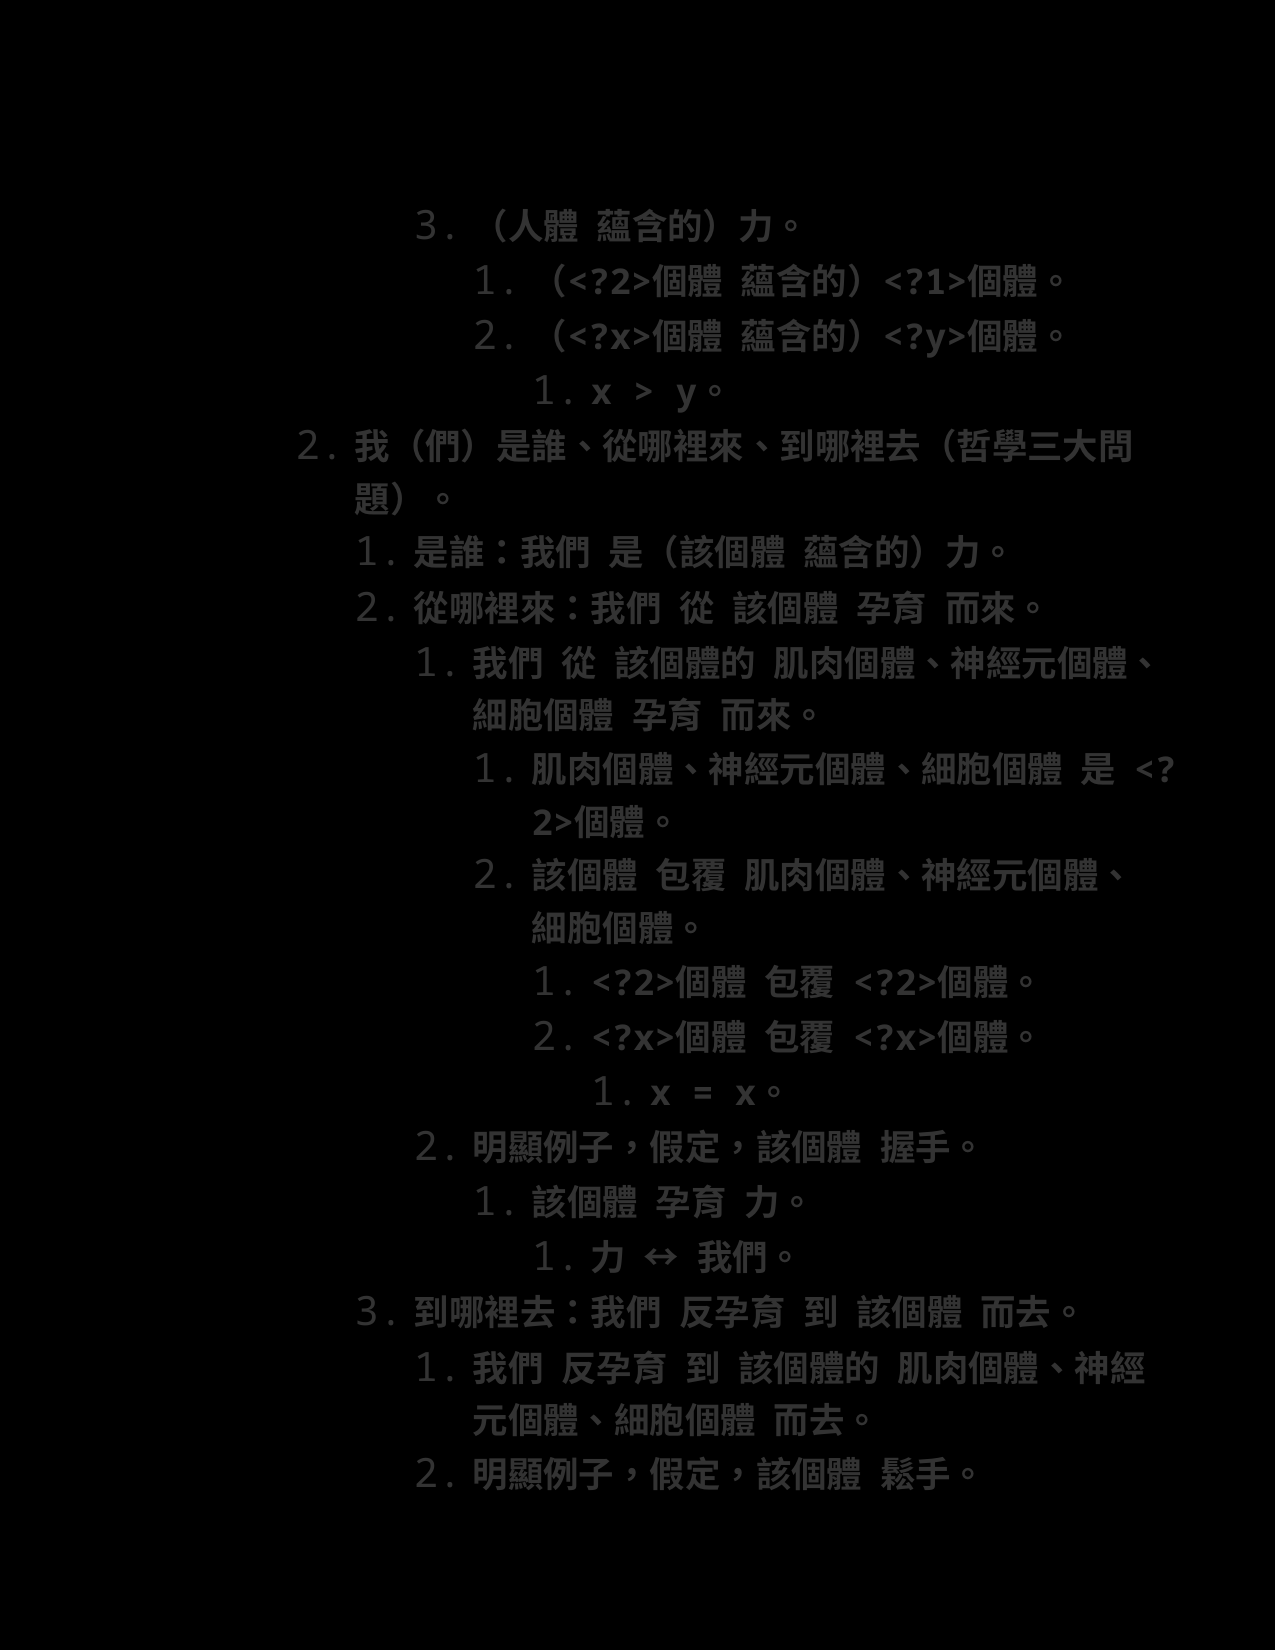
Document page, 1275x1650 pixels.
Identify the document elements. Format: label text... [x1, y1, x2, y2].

list x = x。 [591, 1062, 1157, 1117]
list （人體 蘊含的）力。 [413, 196, 1157, 251]
list 我（們）是誰、從哪裡來、到哪裡去（哲學三大問題）。 [295, 416, 1157, 523]
list （<?x>個體 蘊含的）<?y>個體。 [472, 306, 1157, 361]
list 我們 從 該個體的 肌肉個體、神經元個體、細胞個體 孕育 而來。 [413, 633, 1157, 739]
list 肌肉個體、神經元個體、細胞個體 是 <?2>個體。 [472, 739, 1157, 846]
list 到哪裡去：我們 反孕育 到 該個體 而去。 [354, 1283, 1157, 1338]
list 明顯例子，假定，該個體 鬆手。 [413, 1444, 1157, 1499]
list 力 ↔ 我們。 [532, 1227, 1157, 1283]
list 從哪裡來：我們 從 該個體 孕育 而來。 [354, 578, 1157, 633]
list 該個體 孕育 力。 [472, 1172, 1157, 1227]
list （<?2>個體 蘊含的）<?1>個體。 [472, 251, 1157, 306]
list 該個體 包覆 肌肉個體、神經元個體、細胞個體。 [472, 846, 1157, 952]
list <?x>個體 包覆 <?x>個體。 [532, 1007, 1157, 1062]
list 是誰：我們 是（該個體 蘊含的）力。 [354, 523, 1157, 578]
list <?2>個體 包覆 <?2>個體。 [532, 952, 1157, 1007]
list 明顯例子，假定，該個體 握手。 [413, 1117, 1157, 1172]
list 我們 反孕育 到 該個體的 肌肉個體、神經元個體、細胞個體 而去。 [413, 1338, 1157, 1444]
list x > y。 [532, 361, 1157, 416]
